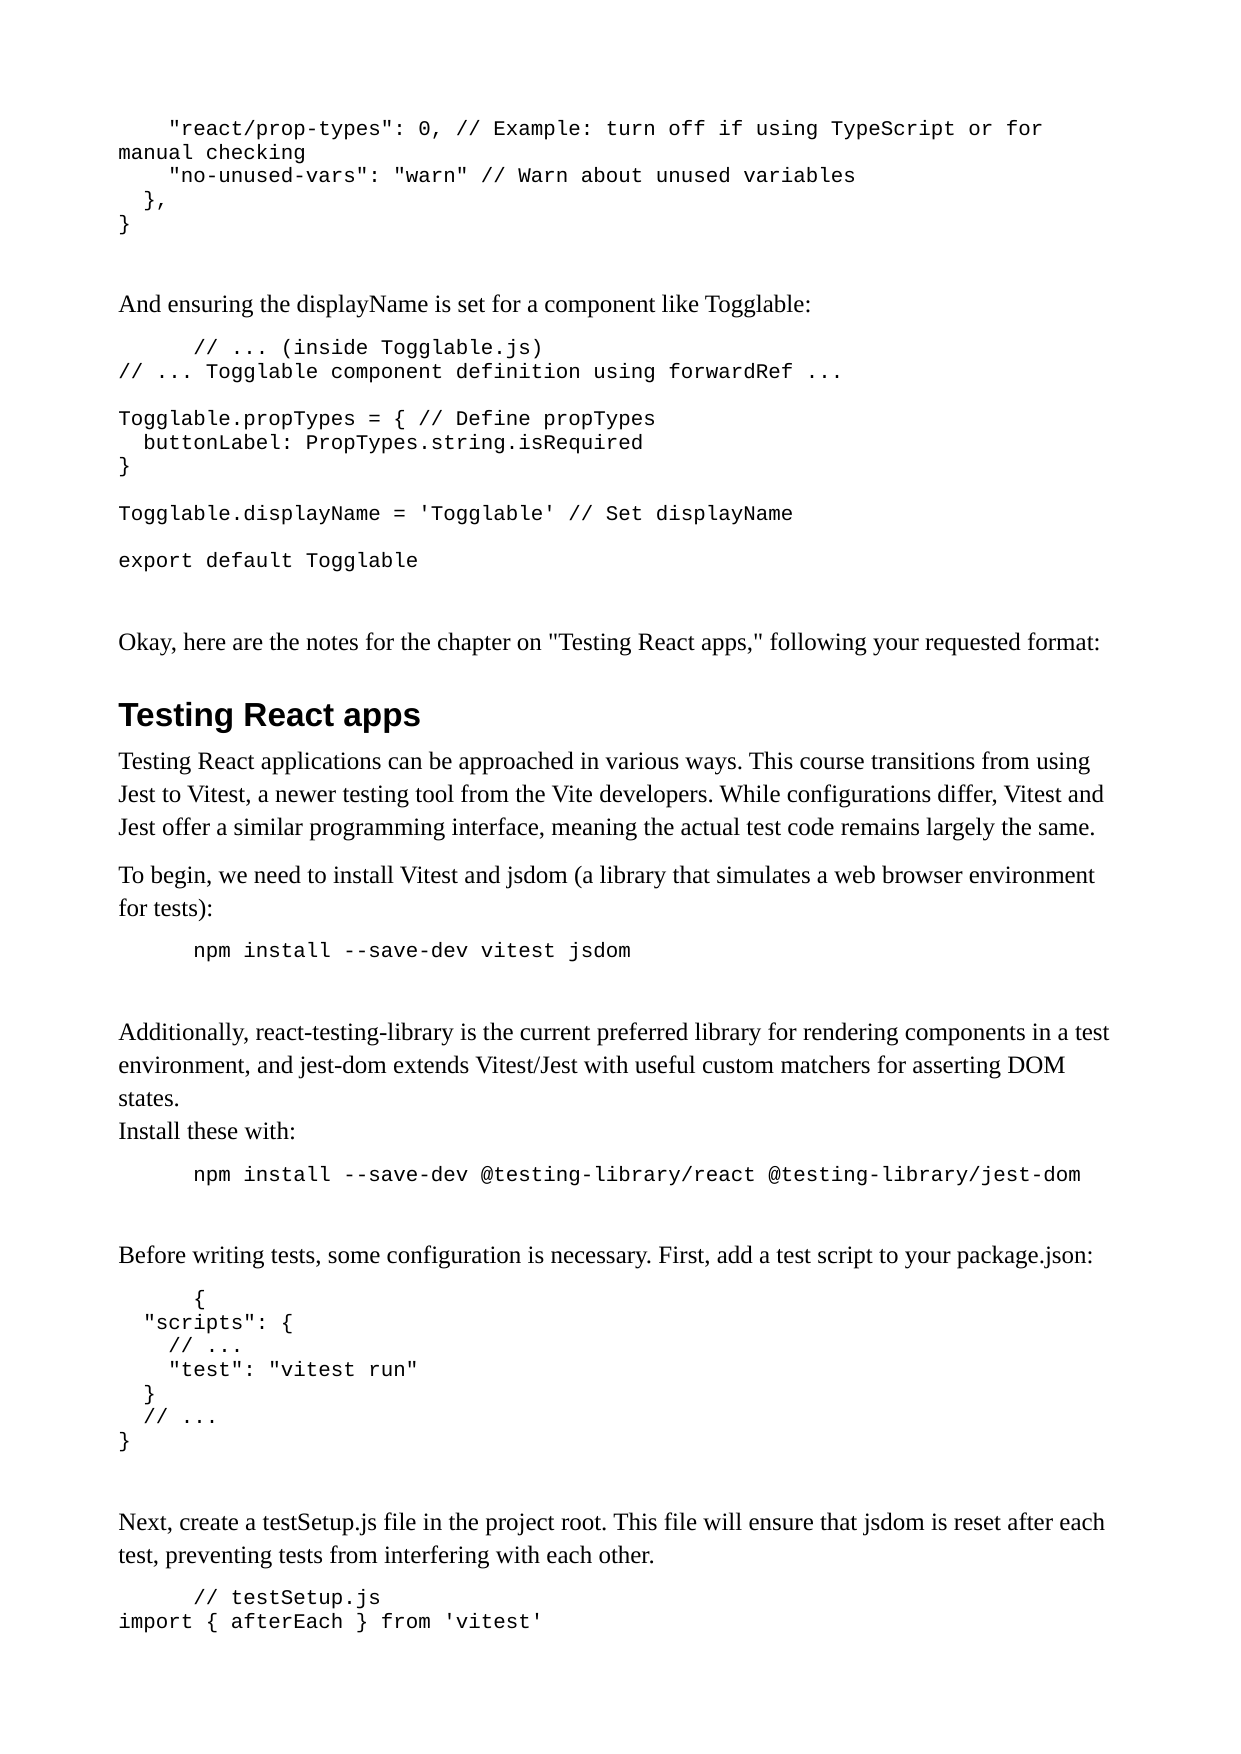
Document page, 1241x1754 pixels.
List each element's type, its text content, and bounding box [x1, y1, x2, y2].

text } [118, 1430, 1122, 1454]
text // ... Togglable component definition using forwardRef ... [118, 361, 1122, 384]
text buttonLabel: PropTypes.string.isRequired [118, 432, 1122, 455]
text }, [118, 189, 1122, 213]
text "react/prop-types": 0, // Example: turn off if using TypeScript or for manual checking [118, 118, 1122, 165]
text "scripts": { [118, 1312, 1122, 1335]
text Togglable.propTypes = { // Define propTypes [118, 408, 1122, 432]
text } [118, 1383, 1122, 1406]
text "test": "vitest run" [118, 1359, 1122, 1383]
text } [118, 455, 1122, 479]
text import { afterEach } from 'vitest' [118, 1611, 1122, 1635]
text export default Togglable [118, 550, 1122, 573]
text Next, create a testSetup.js file in the project root. This file will ensure that jsdom is reset after each test, preventing tests from interfering with each other. [118, 1507, 1122, 1568]
text Before writing tests, some configuration is necessary. First, add a test script to your package.json: [118, 1241, 1122, 1269]
text // ... [118, 1335, 1122, 1359]
text "no-unused-vars": "warn" // Warn about unused variables [118, 165, 1122, 189]
subtitle Testing React apps [118, 695, 1122, 733]
text And ensuring the displayName is set for a component like Togglable: [118, 289, 1122, 318]
text // testSetup.js [118, 1587, 1122, 1611]
text Togglable.displayName = 'Togglable' // Set displayName [118, 503, 1122, 526]
text { [118, 1288, 1122, 1312]
text // ... (inside Togglable.js) [118, 337, 1122, 361]
text } [118, 213, 1122, 236]
text npm install --save-dev @testing-library/react @testing-library/jest-dom [118, 1164, 1122, 1187]
text Okay, here are the notes for the chapter on "Testing React apps," following your requested format: [118, 627, 1122, 655]
text // ... [118, 1406, 1122, 1430]
text Testing React applications can be approached in various ways. This course transitions from using Jest to Vitest, a newer testing tool from the Vite developers. While configurations differ, Vitest and Jest offer a similar programming interface, meaning the actual test code remains largely the same. [118, 746, 1122, 841]
text Additionally, react-testing-library is the current preferred library for rendering components in a test environment, and jest-dom extends Vitest/Jest with useful custom matchers for asserting DOM states. Install these with: [118, 1017, 1122, 1145]
text npm install --save-dev vitest jsdom [118, 940, 1122, 964]
text To begin, we need to install Vitest and jsdom (a library that simulates a web browser environment for tests): [118, 860, 1122, 921]
